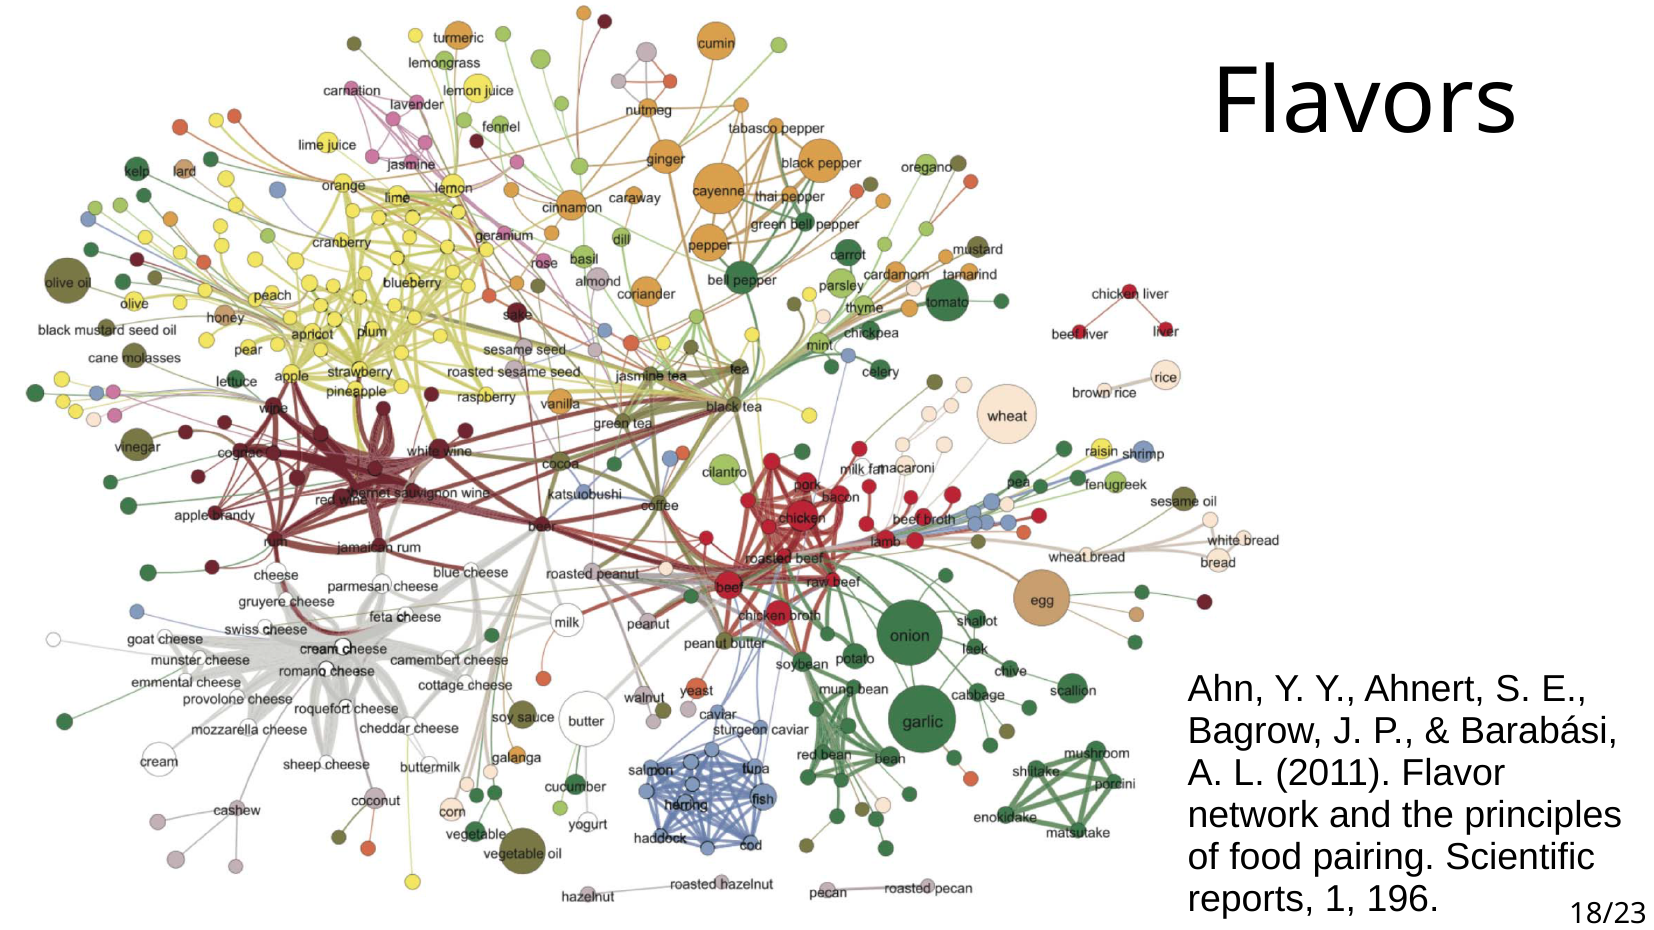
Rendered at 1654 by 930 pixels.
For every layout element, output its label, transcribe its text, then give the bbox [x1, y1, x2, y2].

picture [5, 0, 1291, 922]
title Flavors [1110, 15, 1621, 181]
text_box Ahn, Y. Y., Ahnert, S. E., Bagrow, J. P., & Barabási, A. L. (2011). Flavor network and the principles of food pairing. Scientific reports, 1, 196. [1173, 660, 1653, 930]
